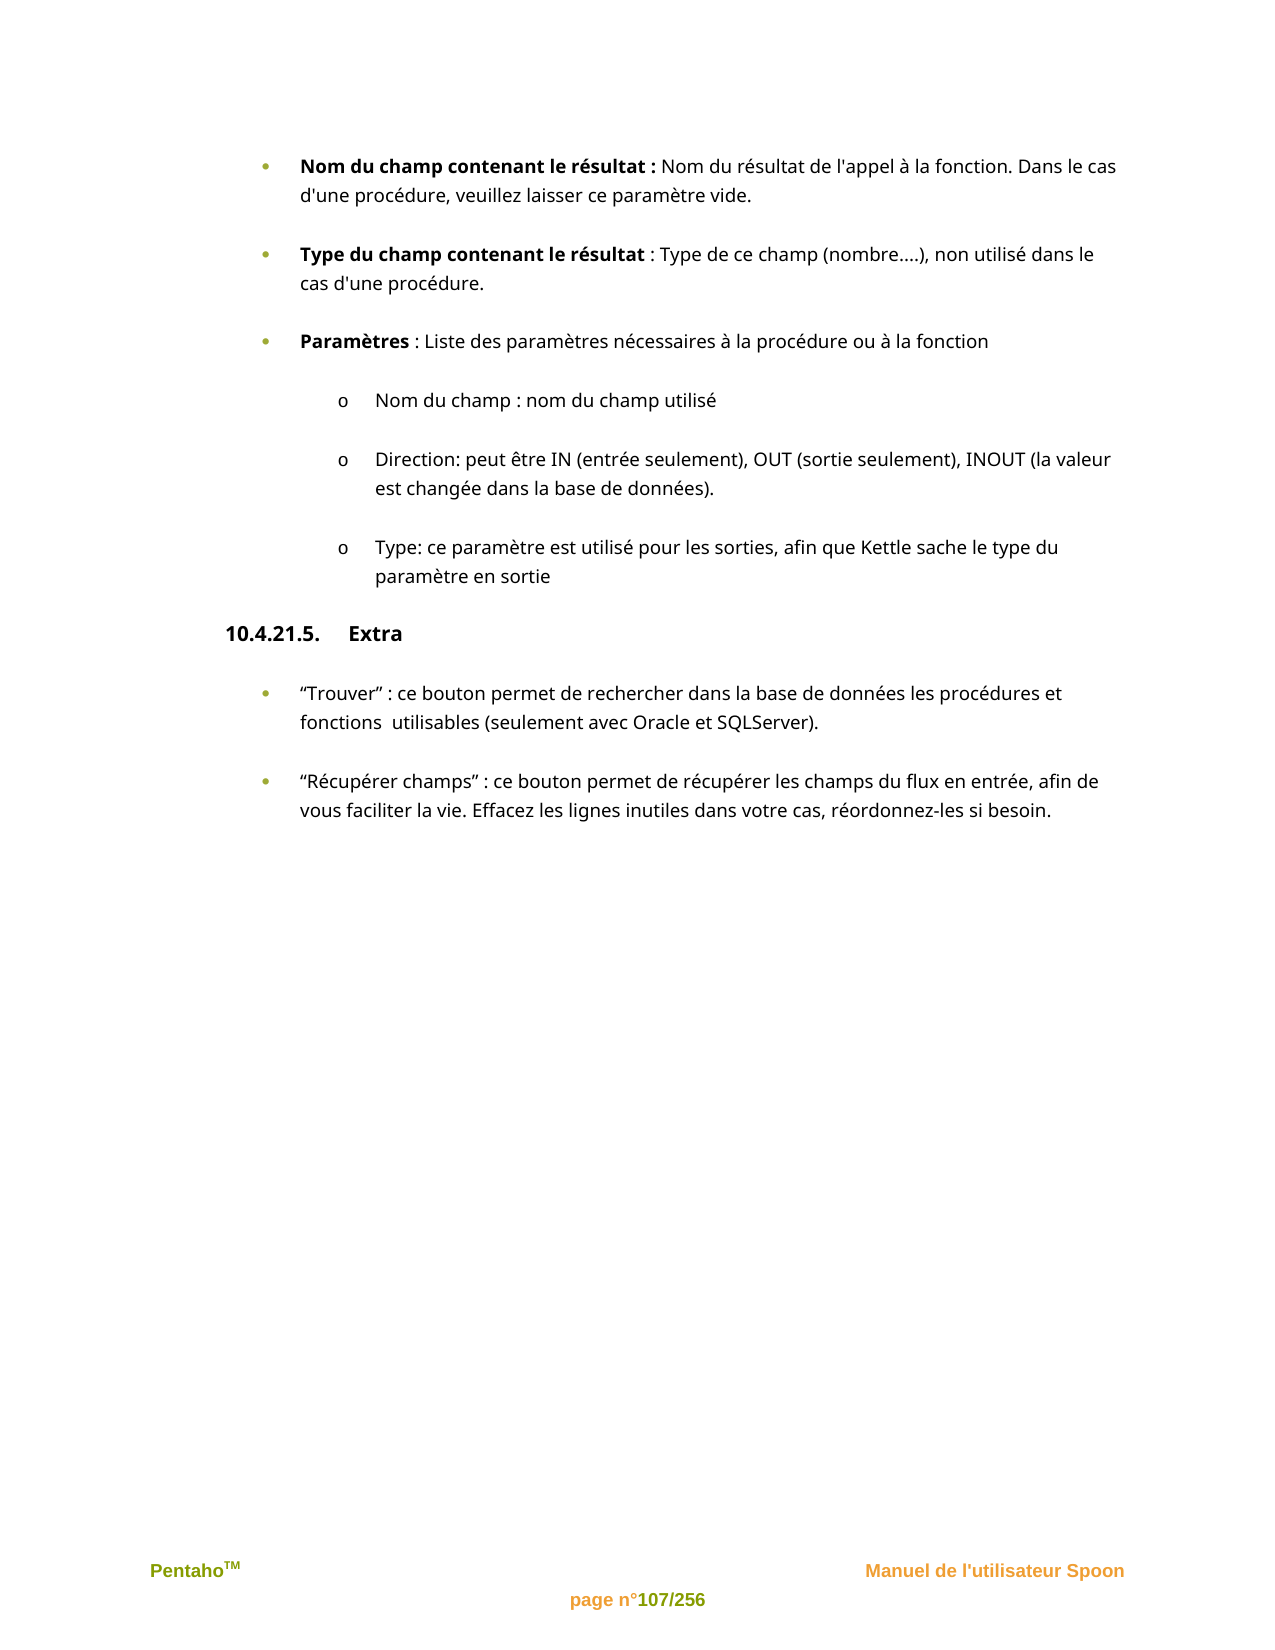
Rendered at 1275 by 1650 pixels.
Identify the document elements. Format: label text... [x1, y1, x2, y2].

list “Trouver” : ce bouton permet de rechercher dans la base de données les procédures et fonctions utilisables (seulement avec Oracle et SQLServer). [262, 677, 1125, 736]
list “Récupérer champs” : ce bouton permet de récupérer les champs du flux en entrée, afin de vous faciliter la vie. Effacez les lignes inutiles dans votre cas, réordonnez-les si besoin. [262, 765, 1125, 823]
list Paramètres : Liste des paramètres nécessaires à la procédure ou à la fonction [262, 326, 1125, 355]
list Direction: peut être IN (entrée seulement), OUT (sortie seulement), INOUT (la valeur est changée dans la base de données). [337, 443, 1125, 501]
list Type: ce paramètre est utilisé pour les sorties, afin que Kettle sache le type du paramètre en sortie [337, 531, 1125, 589]
subtitle Extra [225, 618, 1125, 648]
list Nom du champ : nom du champ utilisé [337, 384, 1125, 413]
list Nom du champ contenant le résultat : Nom du résultat de l'appel à la fonction. Dans le cas d'une procédure, veuillez laisser ce paramètre vide. [262, 150, 1125, 208]
list Type du champ contenant le résultat : Type de ce champ (nombre....), non utilisé dans le cas d'une procédure. [262, 238, 1125, 296]
